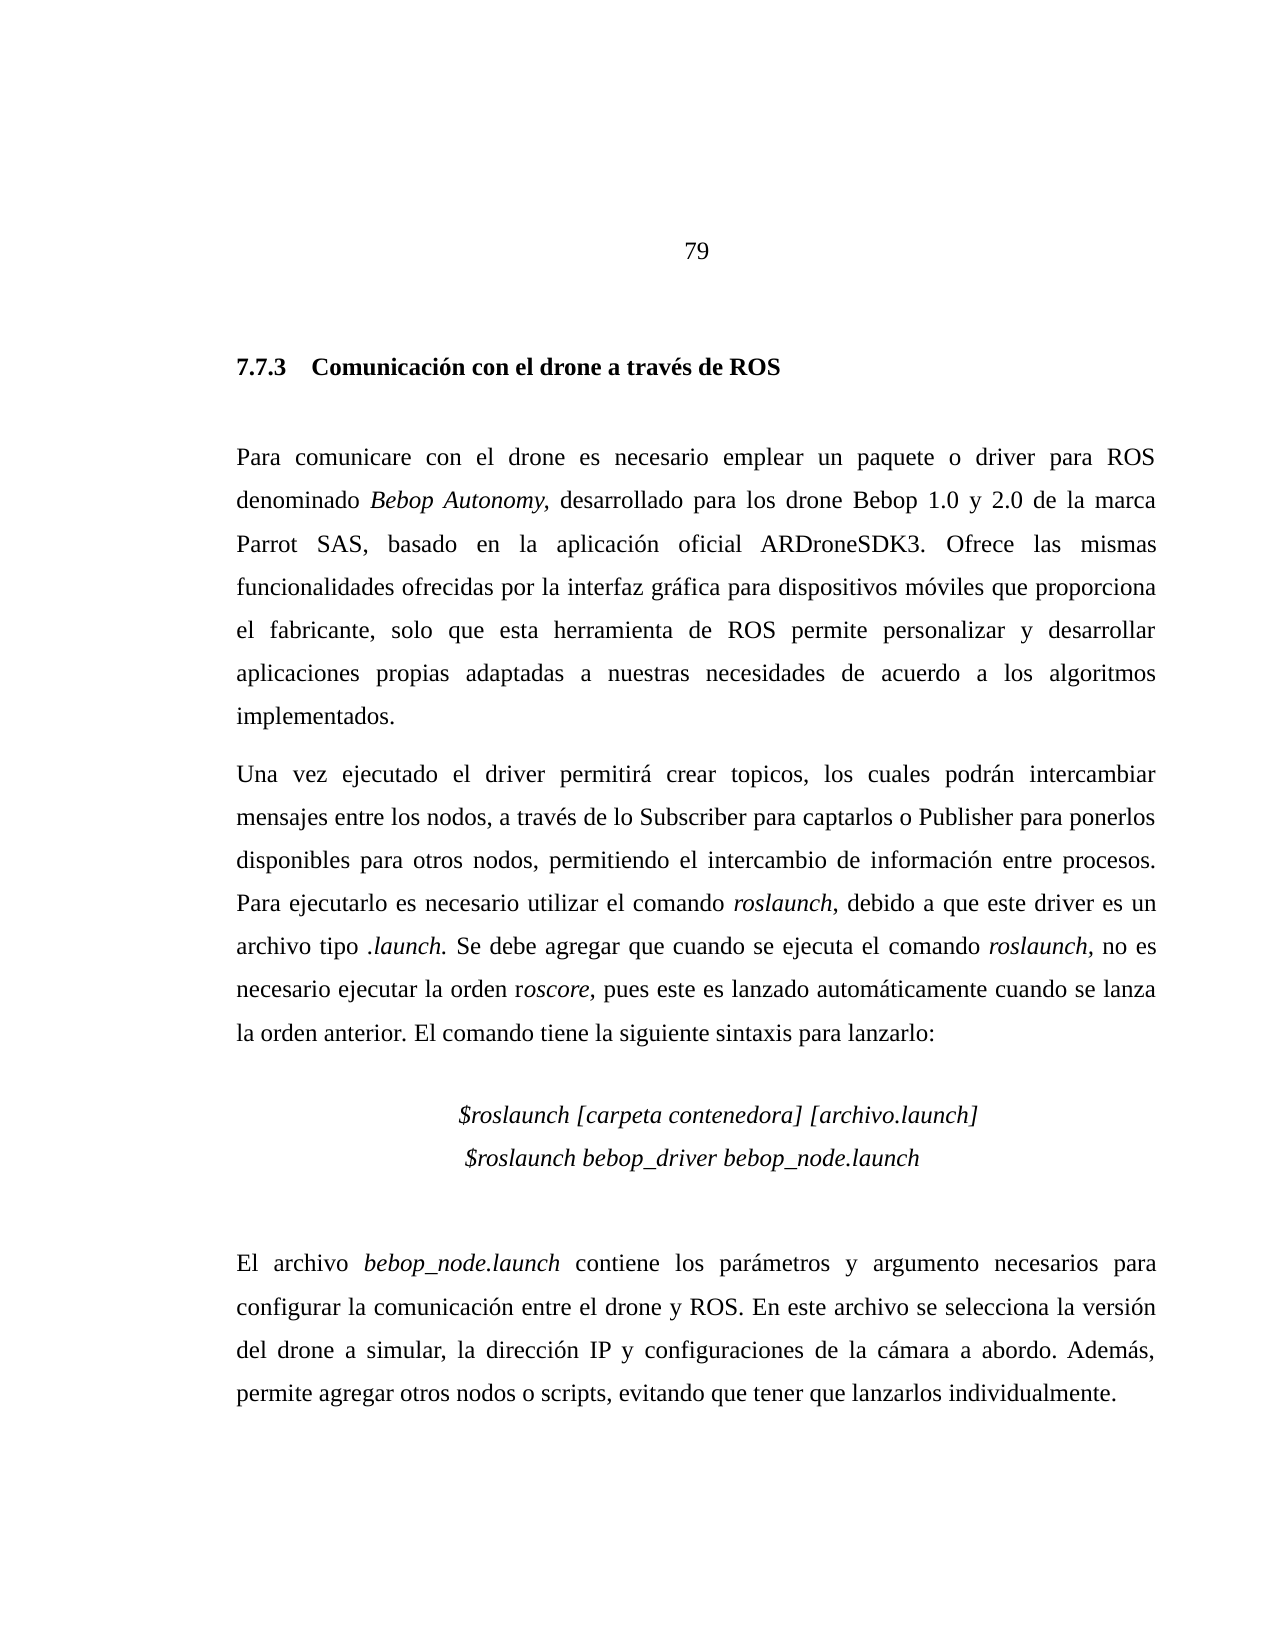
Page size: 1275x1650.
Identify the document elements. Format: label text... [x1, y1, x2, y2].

text Para comunicare con el drone es necesario emplear un paquete o driver para ROS denominado Bebop Autonomy, desarrollado para los drone Bebop 1.0 y 2.0 de la marca Parrot SAS, basado en la aplicación oficial ARDroneSDK3. Ofrece las mismas funcionalidades ofrecidas por la interfaz gráfica para dispositivos móviles que proporciona el fabricante, solo que esta herramienta de ROS permite personalizar y desarrollar aplicaciones propias adaptadas a nuestras necesidades de acuerdo a los algoritmos implementados. [236, 442, 1157, 730]
subtitle Comunicación con el drone a través de ROS [236, 352, 1157, 381]
text El archivo bebop_node.launch contiene los parámetros y argumento necesarios para configurar la comunicación entre el drone y ROS. En este archivo se selecciona la versión del drone a simular, la dirección IP y configuraciones de la cámara a abordo. Además, permite agregar otros nodos o scripts, evitando que tener que lanzarlos individualmente. [236, 1248, 1157, 1407]
text Una vez ejecutado el driver permitirá crear topicos, los cuales podrán intercambiar mensajes entre los nodos, a través de lo Subscriber para captarlos o Publisher para ponerlos disponibles para otros nodos, permitiendo el intercambio de información entre procesos. Para ejecutarlo es necesario utilizar el comando roslaunch, debido a que este driver es un archivo tipo .launch. Se debe agregar que cuando se ejecuta el comando roslaunch, no es necesario ejecutar la orden roscore, pues este es lanzado automáticamente cuando se lanza la orden anterior. El comando tiene la siguiente sintaxis para lanzarlo: [236, 759, 1157, 1046]
